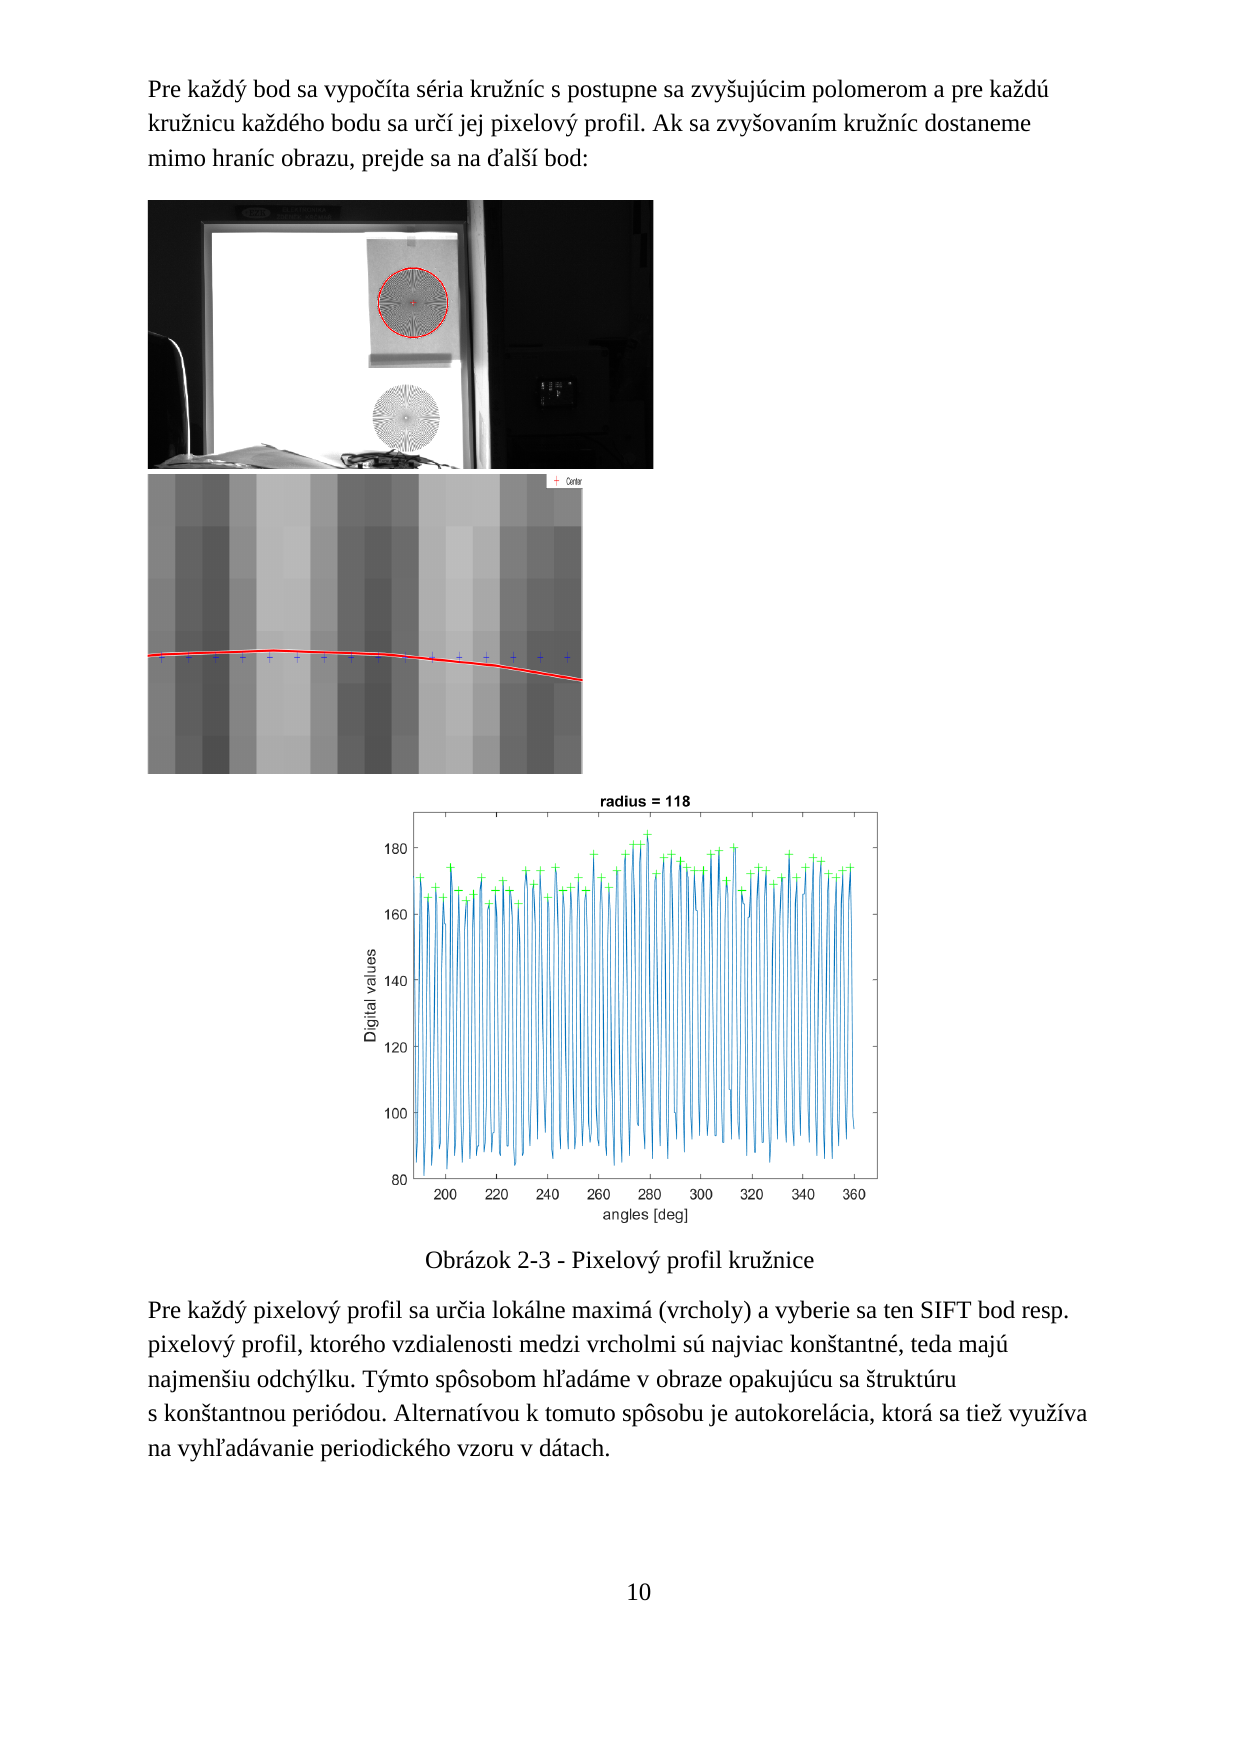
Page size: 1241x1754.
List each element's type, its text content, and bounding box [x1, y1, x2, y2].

text Pre každý bod sa vypočíta séria kružníc s postupne sa zvyšujúcim polomerom a pre každú kružnicu každého bodu sa určí jej pixelový profil. Ak sa zvyšovaním kružníc dostaneme mimo hraníc obrazu, prejde sa na ďalší bod: [148, 74, 1092, 172]
text Pre každý pixelový profil sa určia lokálne maximá (vrcholy) a vyberie sa ten SIFT bod resp. pixelový profil, ktorého vzdialenosti medzi vrcholmi sú najviac konštantné, teda majú najmenšiu odchýlku. Týmto spôsobom hľadáme v obraze opakujúcu sa štruktúru s konštantnou periódou. Alternatívou k tomuto spôsobu je autokorelácia, ktorá sa tiež využíva na vyhľadávanie periodického vzoru v dátach. [148, 1295, 1092, 1462]
text Obrázok 2-3 - Pixelový profil kružnice [147, 1246, 1092, 1274]
